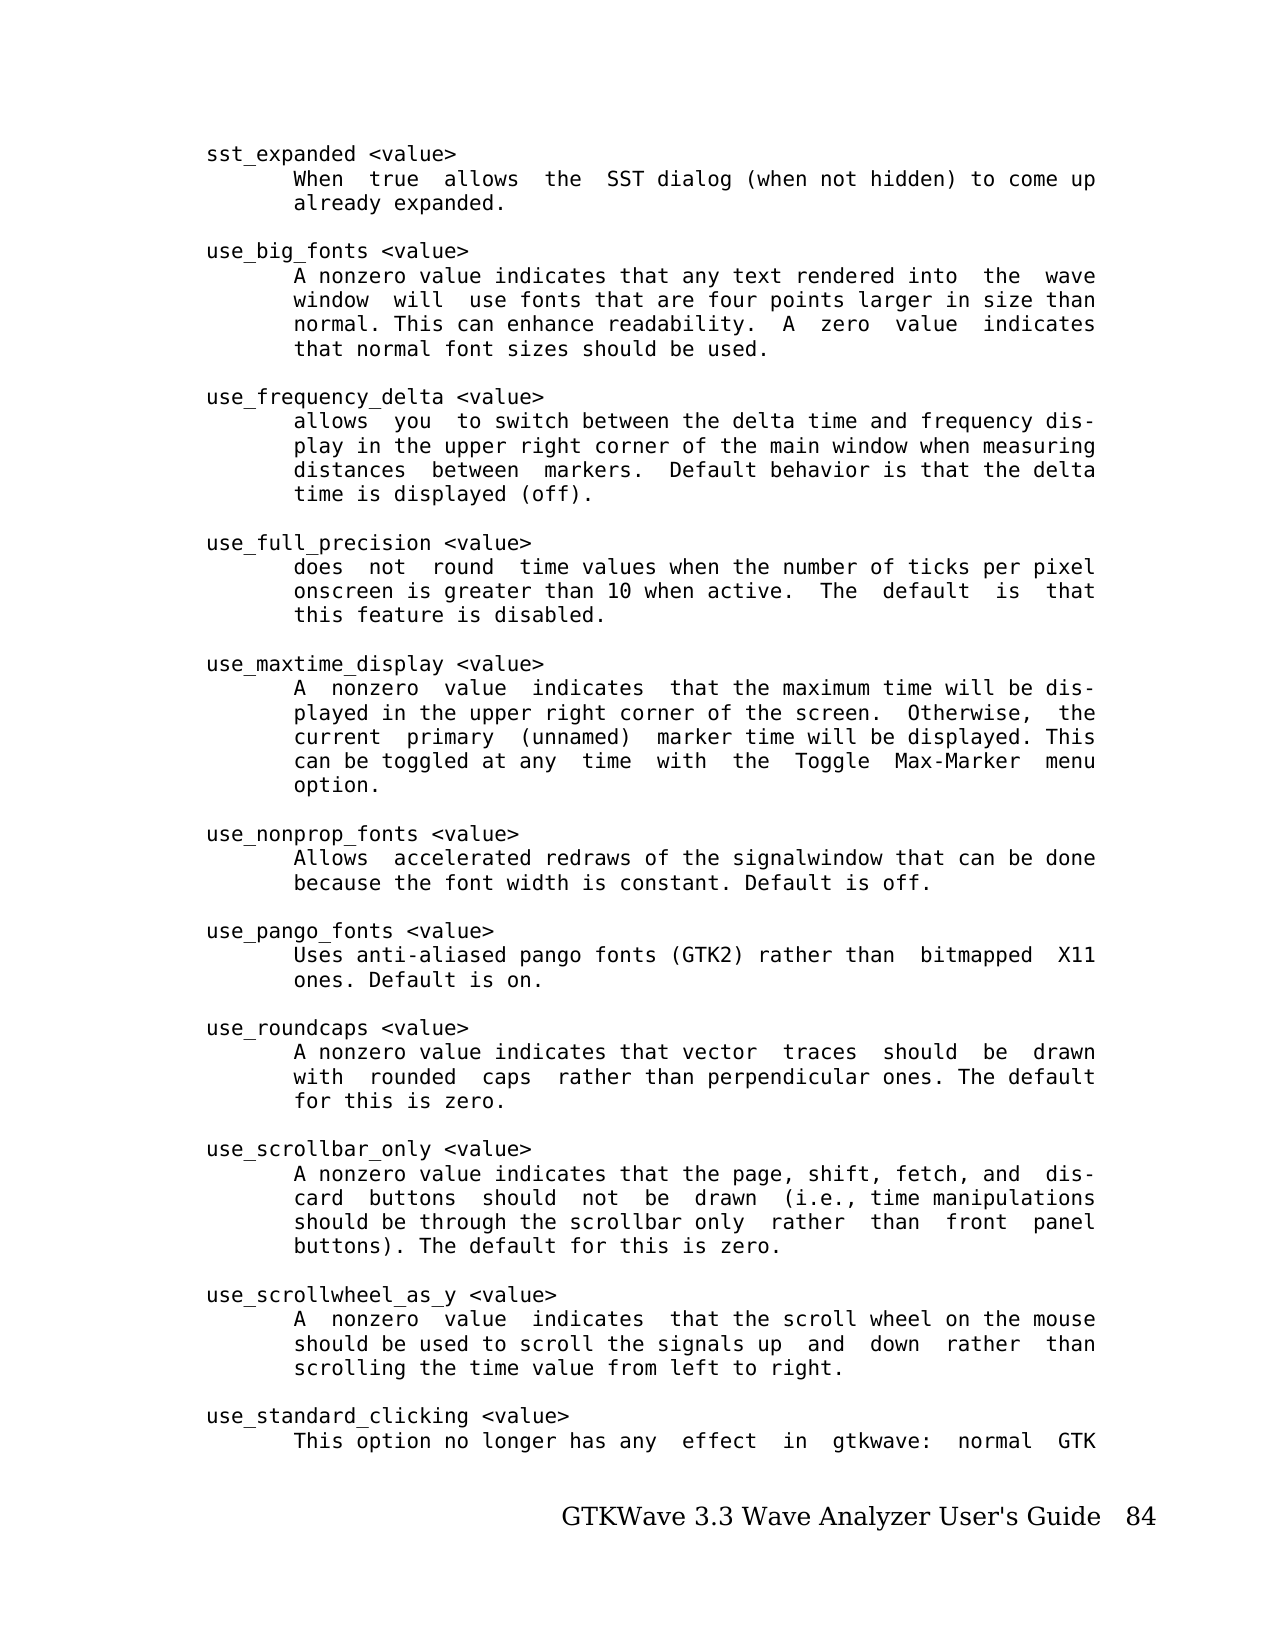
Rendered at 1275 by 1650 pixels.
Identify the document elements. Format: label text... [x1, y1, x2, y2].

text played in the upper right corner of the screen. Otherwise, the [118, 701, 1157, 725]
text use_scrollbar_only <value> [118, 1137, 1157, 1162]
text should be through the scrollbar only rather than front panel [118, 1210, 1157, 1234]
text with rounded caps rather than perpendicular ones. The default [118, 1065, 1157, 1089]
text A nonzero value indicates that the maximum time will be dis- [118, 676, 1157, 701]
text distances between markers. Default behavior is that the delta [118, 458, 1157, 482]
text use_nonprop_fonts <value> [118, 822, 1157, 846]
text sst_expanded <value> [118, 142, 1157, 167]
text play in the upper right corner of the main window when measuring [118, 434, 1157, 458]
text normal. This can enhance readability. A zero value indicates [118, 312, 1157, 337]
text should be used to scroll the signals up and down rather than [118, 1332, 1157, 1356]
text use_full_precision <value> [118, 531, 1157, 555]
text A nonzero value indicates that the scroll wheel on the mouse [118, 1307, 1157, 1332]
text does not round time values when the number of ticks per pixel [118, 555, 1157, 579]
text card buttons should not be drawn (i.e., time manipulations [118, 1186, 1157, 1210]
text allows you to switch between the delta time and frequency dis- [118, 409, 1157, 434]
text current primary (unnamed) marker time will be displayed. This [118, 725, 1157, 749]
text scrolling the time value from left to right. [118, 1356, 1157, 1380]
text use_frequency_delta <value> [118, 385, 1157, 409]
text A nonzero value indicates that vector traces should be drawn [118, 1040, 1157, 1065]
text onscreen is greater than 10 when active. The default is that [118, 579, 1157, 603]
text use_scrollwheel_as_y <value> [118, 1283, 1157, 1307]
text use_roundcaps <value> [118, 1016, 1157, 1040]
text A nonzero value indicates that any text rendered into the wave [118, 264, 1157, 288]
text that normal font sizes should be used. [118, 337, 1157, 361]
text buttons). The default for this is zero. [118, 1234, 1157, 1259]
text use_big_fonts <value> [118, 239, 1157, 264]
text can be toggled at any time with the Toggle Max-Marker menu [118, 749, 1157, 773]
text already expanded. [118, 191, 1157, 215]
text When true allows the SST dialog (when not hidden) to come up [118, 167, 1157, 191]
text Uses anti-aliased pango fonts (GTK2) rather than bitmapped X11 [118, 943, 1157, 968]
text use_standard_clicking <value> [118, 1404, 1157, 1429]
text use_pango_fonts <value> [118, 919, 1157, 943]
text Allows accelerated redraws of the signalwindow that can be done [118, 846, 1157, 871]
text for this is zero. [118, 1089, 1157, 1113]
text this feature is disabled. [118, 603, 1157, 628]
text This option no longer has any effect in gtkwave: normal GTK [118, 1429, 1157, 1453]
text because the font width is constant. Default is off. [118, 871, 1157, 895]
text use_maxtime_display <value> [118, 652, 1157, 676]
text time is displayed (off). [118, 482, 1157, 506]
text ones. Default is on. [118, 968, 1157, 992]
text option. [118, 773, 1157, 798]
text A nonzero value indicates that the page, shift, fetch, and dis- [118, 1162, 1157, 1186]
text window will use fonts that are four points larger in size than [118, 288, 1157, 312]
